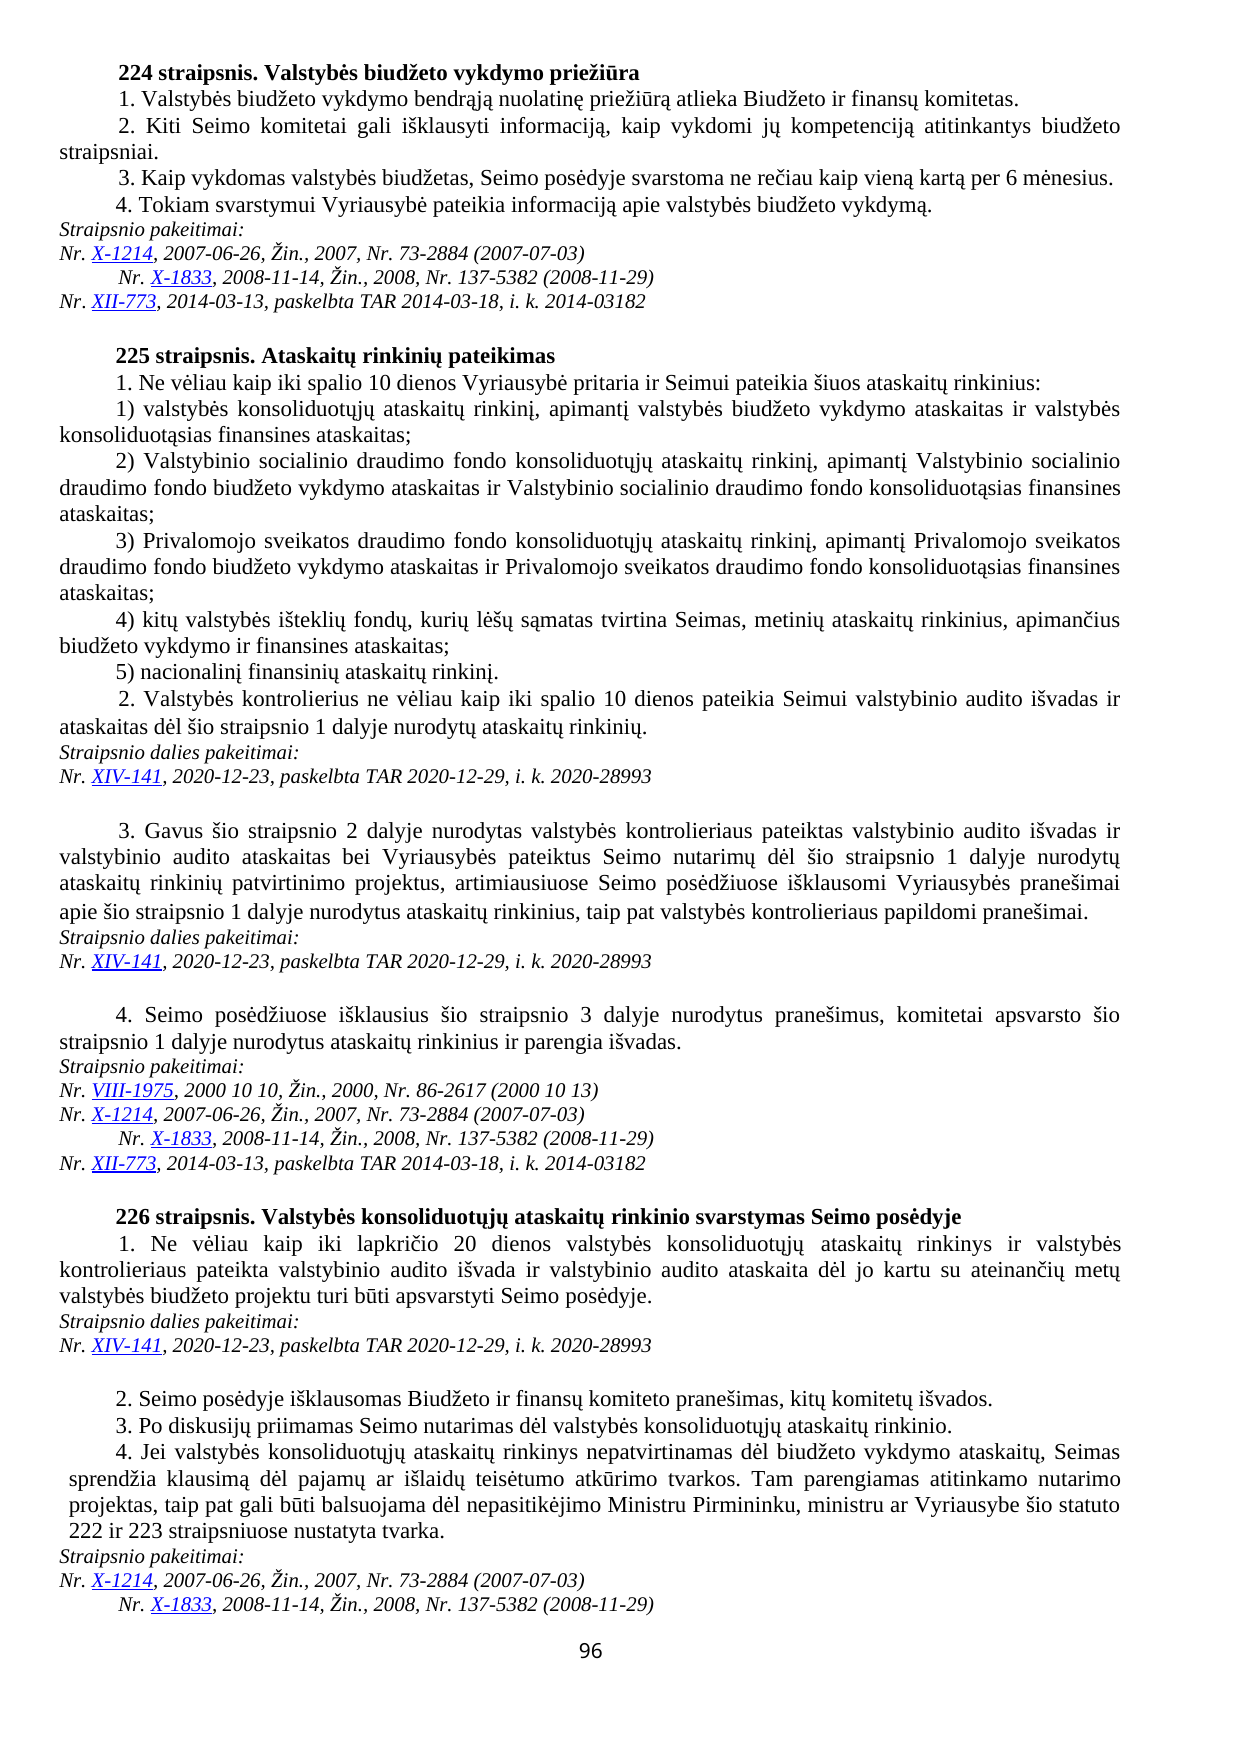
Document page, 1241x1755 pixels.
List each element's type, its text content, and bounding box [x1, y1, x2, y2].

text Nr. XIV-141, 2020-12-23, paskelbta TAR 2020-12-29, i. k. 2020-28993 [59, 764, 1122, 788]
text 3. Gavus šio straipsnio 2 dalyje nurodytas valstybės kontrolieriaus pateiktas valstybinio audito išvadas ir valstybinio audito ataskaitas bei Vyriausybės pateiktus Seimo nutarimų dėl šio straipsnio 1 dalyje nurodytų ataskaitų rinkinių patvirtinimo projektus, artimiausiuose Seimo posėdžiuose išklausomi Vyriausybės pranešimai apie šio straipsnio 1 dalyje nurodytus ataskaitų rinkinius, taip pat valstybės kontrolieriaus papildomi pranešimai. [59, 817, 1122, 924]
text 2. Kiti Seimo komitetai gali išklausyti informaciją, kaip vykdomi jų kompetenciją atitinkantys biudžeto straipsniai. [59, 112, 1122, 164]
text 224 straipsnis. Valstybės biudžeto vykdymo priežiūra [59, 59, 1122, 85]
text 3. Po diskusijų priimamas Seimo nutarimas dėl valstybės konsoliduotųjų ataskaitų rinkinio. [68, 1412, 1122, 1438]
text Nr. XIV-141, 2020-12-23, paskelbta TAR 2020-12-29, i. k. 2020-28993 [59, 949, 1122, 973]
text Nr. X-1833, 2008-11-14, Žin., 2008, Nr. 137-5382 (2008-11-29) [59, 1592, 1122, 1616]
text 225 straipsnis. Ataskaitų rinkinių pateikimas [59, 342, 1122, 368]
text 2. Valstybės kontrolierius ne vėliau kaip iki spalio 10 dienos pateikia Seimui valstybinio audito išvadas ir ataskaitas dėl šio straipsnio 1 dalyje nurodytų ataskaitų rinkinių. [59, 685, 1122, 740]
text Nr. XII-773, 2014-03-13, paskelbta TAR 2014-03-18, i. k. 2014-03182 [59, 1150, 1122, 1174]
text 2) Valstybinio socialinio draudimo fondo konsoliduotųjų ataskaitų rinkinį, apimantį Valstybinio socialinio draudimo fondo biudžeto vykdymo ataskaitas ir Valstybinio socialinio draudimo fondo konsoliduotąsias finansines ataskaitas; [59, 448, 1122, 527]
text Nr. XIV-141, 2020-12-23, paskelbta TAR 2020-12-29, i. k. 2020-28993 [59, 1333, 1122, 1357]
text 1. Valstybės biudžeto vykdymo bendrąją nuolatinę priežiūrą atlieka Biudžeto ir finansų komitetas. [59, 85, 1122, 112]
text Straipsnio dalies pakeitimai: [59, 740, 1122, 764]
text 4. Jei valstybės konsoliduotųjų ataskaitų rinkinys nepatvirtinamas dėl biudžeto vykdymo ataskaitų, Seimas sprendžia klausimą dėl pajamų ar išlaidų teisėtumo atkūrimo tvarkos. Tam parengiamas atitinkamo nutarimo projektas, taip pat gali būti balsuojama dėl nepasitikėjimo Ministru Pirmininku, ministru ar Vyriausybe šio statuto 222 ir 223 straipsniuose nustatyta tvarka. [68, 1438, 1122, 1544]
text Straipsnio pakeitimai: [59, 1054, 1122, 1078]
text 5) nacionalinį finansinių ataskaitų rinkinį. [59, 658, 1122, 685]
text Nr. X-1214, 2007-06-26, Žin., 2007, Nr. 73-2884 (2007-07-03) [59, 1102, 1122, 1126]
text 1. Ne vėliau kaip iki lapkričio 20 dienos valstybės konsoliduotųjų ataskaitų rinkinys ir valstybės kontrolieriaus pateikta valstybinio audito išvada ir valstybinio audito ataskaita dėl jo kartu su ateinančių metų valstybės biudžeto projektu turi būti apsvarstyti Seimo posėdyje. [59, 1229, 1122, 1309]
text Straipsnio pakeitimai: [59, 217, 1122, 241]
text 1. Ne vėliau kaip iki spalio 10 dienos Vyriausybė pritaria ir Seimui pateikia šiuos ataskaitų rinkinius: [59, 368, 1122, 395]
text 1) valstybės konsoliduotųjų ataskaitų rinkinį, apimantį valstybės biudžeto vykdymo ataskaitas ir valstybės konsoliduotąsias finansines ataskaitas; [59, 395, 1122, 448]
text Nr. XII-773, 2014-03-13, paskelbta TAR 2014-03-18, i. k. 2014-03182 [59, 289, 1122, 313]
text 4. Tokiam svarstymui Vyriausybė pateikia informaciją apie valstybės biudžeto vykdymą. [59, 191, 1122, 217]
text Nr. X-1214, 2007-06-26, Žin., 2007, Nr. 73-2884 (2007-07-03) [59, 1568, 1122, 1592]
text 2. Seimo posėdyje išklausomas Biudžeto ir finansų komiteto pranešimas, kitų komitetų išvados. [68, 1386, 1122, 1412]
text Nr. VIII-1975, 2000 10 10, Žin., 2000, Nr. 86-2617 (2000 10 13) [59, 1078, 1122, 1102]
text Nr. X-1833, 2008-11-14, Žin., 2008, Nr. 137-5382 (2008-11-29) [59, 265, 1122, 289]
text Nr. X-1214, 2007-06-26, Žin., 2007, Nr. 73-2884 (2007-07-03) [59, 241, 1122, 265]
text Nr. X-1833, 2008-11-14, Žin., 2008, Nr. 137-5382 (2008-11-29) [59, 1126, 1122, 1150]
text 4. Seimo posėdžiuose išklausius šio straipsnio 3 dalyje nurodytus pranešimus, komitetai apsvarsto šio straipsnio 1 dalyje nurodytus ataskaitų rinkinius ir parengia išvadas. [59, 1001, 1122, 1054]
text 4) kitų valstybės išteklių fondų, kurių lėšų sąmatas tvirtina Seimas, metinių ataskaitų rinkinius, apimančius biudžeto vykdymo ir finansines ataskaitas; [59, 606, 1122, 658]
text 226 straipsnis. Valstybės konsoliduotųjų ataskaitų rinkinio svarstymas Seimo posėdyje [68, 1203, 1122, 1229]
text 3) Privalomojo sveikatos draudimo fondo konsoliduotųjų ataskaitų rinkinį, apimantį Privalomojo sveikatos draudimo fondo biudžeto vykdymo ataskaitas ir Privalomojo sveikatos draudimo fondo konsoliduotąsias finansines ataskaitas; [59, 527, 1122, 606]
text Straipsnio dalies pakeitimai: [59, 1309, 1122, 1333]
text Straipsnio pakeitimai: [59, 1544, 1122, 1568]
text 3. Kaip vykdomas valstybės biudžetas, Seimo posėdyje svarstoma ne rečiau kaip vieną kartą per 6 mėnesius. [59, 164, 1122, 191]
text Straipsnio dalies pakeitimai: [59, 924, 1122, 949]
